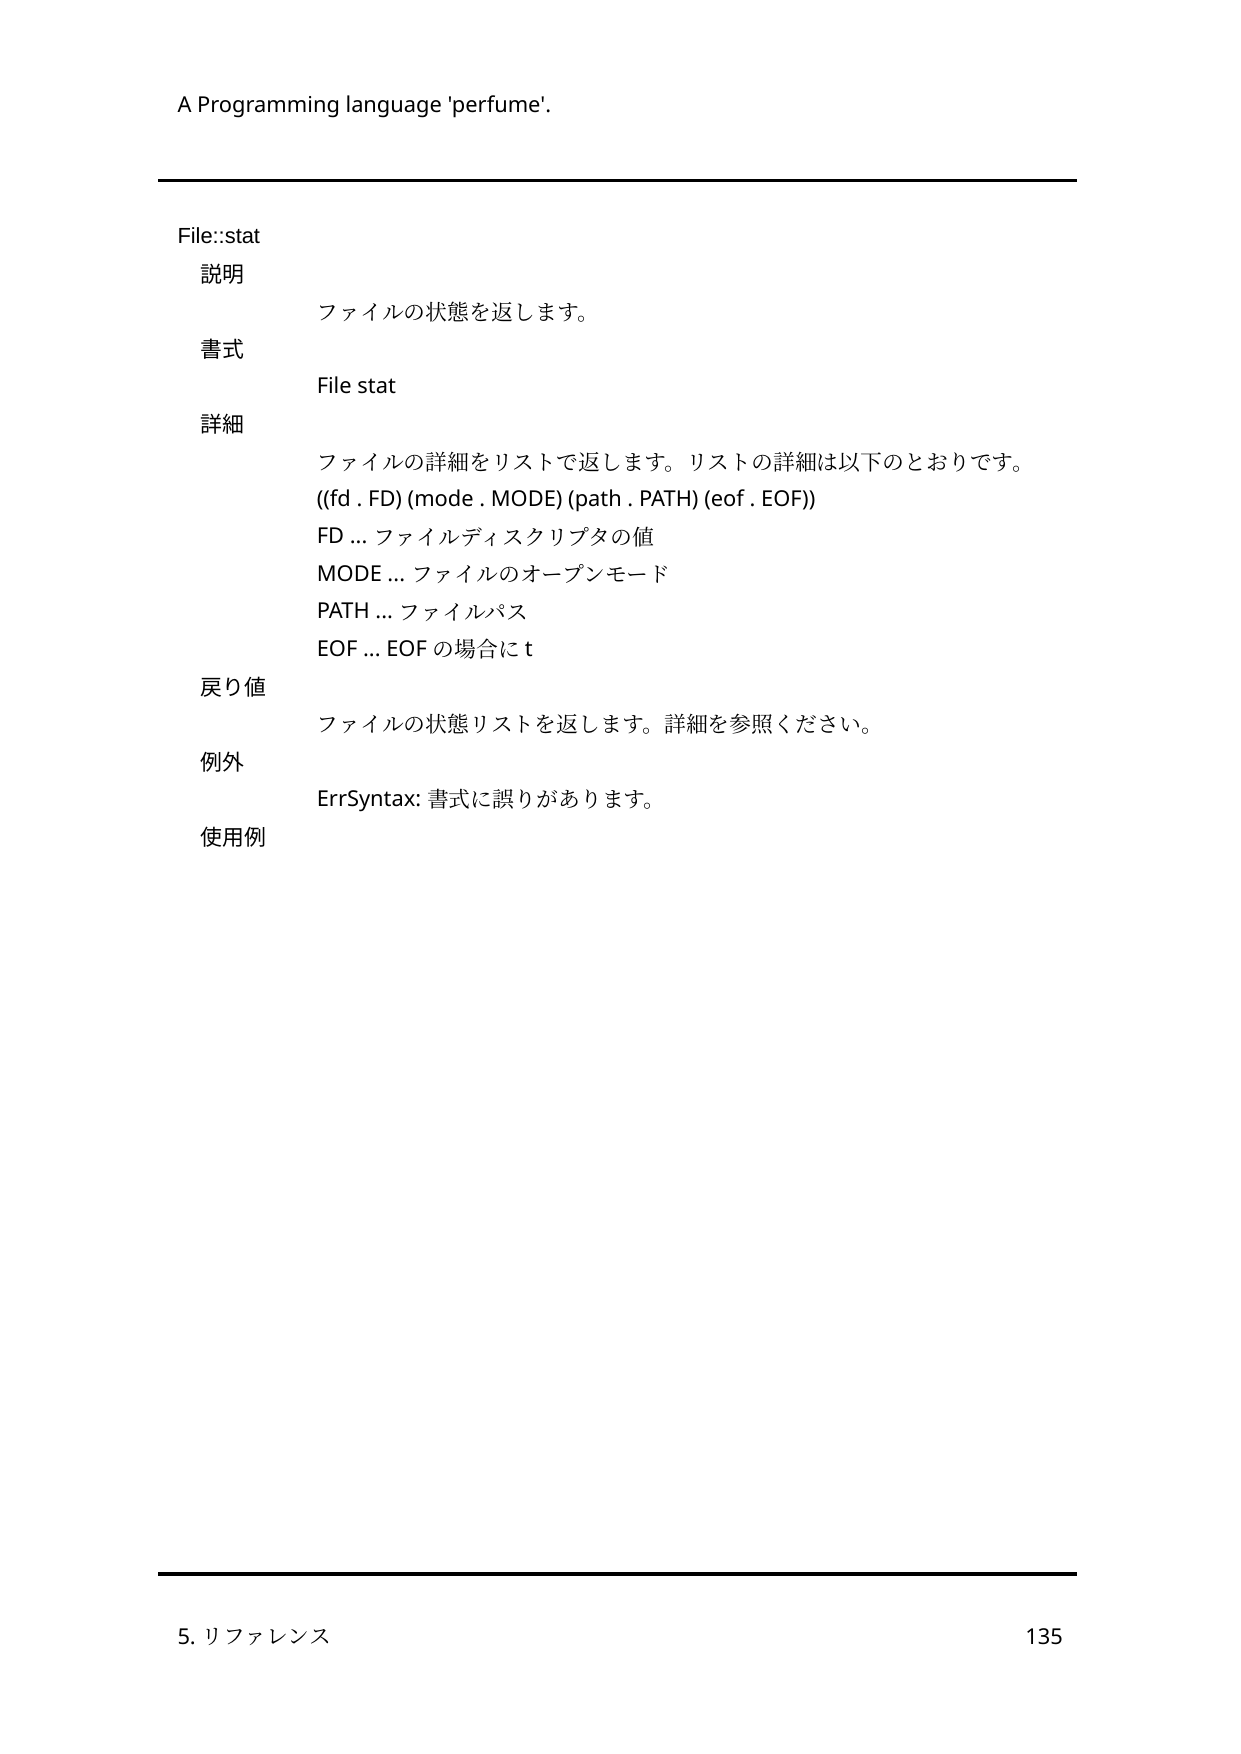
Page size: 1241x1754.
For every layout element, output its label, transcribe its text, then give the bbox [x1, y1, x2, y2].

table_cell 使用例 [200, 817, 317, 892]
table_cell 書式 [200, 329, 317, 404]
table_cell 詳細 [200, 404, 317, 667]
table_header ファイルの状態を返します。 [317, 254, 1063, 329]
table_cell ErrSyntax: 書式に誤りがあります。 [317, 742, 1063, 817]
table_cell ファイルの状態リストを返します。詳細を参照ください。 [317, 667, 1063, 742]
table_header 説明 [200, 254, 317, 329]
table_cell [317, 817, 1063, 892]
table_cell File stat [317, 329, 1063, 404]
table_cell ファイルの詳細をリストで返します。リストの詳細は以下のとおりです。 ((fd . FD) (mode . MODE) (path . PATH) (eof . EOF)) FD ... ファイルディスクリプタの値 MODE ... ファイルのオープンモード PATH ... ファイルパス EOF ... EOF の場合にt [317, 404, 1063, 667]
subtitle File::stat [177, 217, 1063, 254]
table_cell 例外 [200, 742, 317, 817]
table_cell 戻り値 [200, 667, 317, 742]
